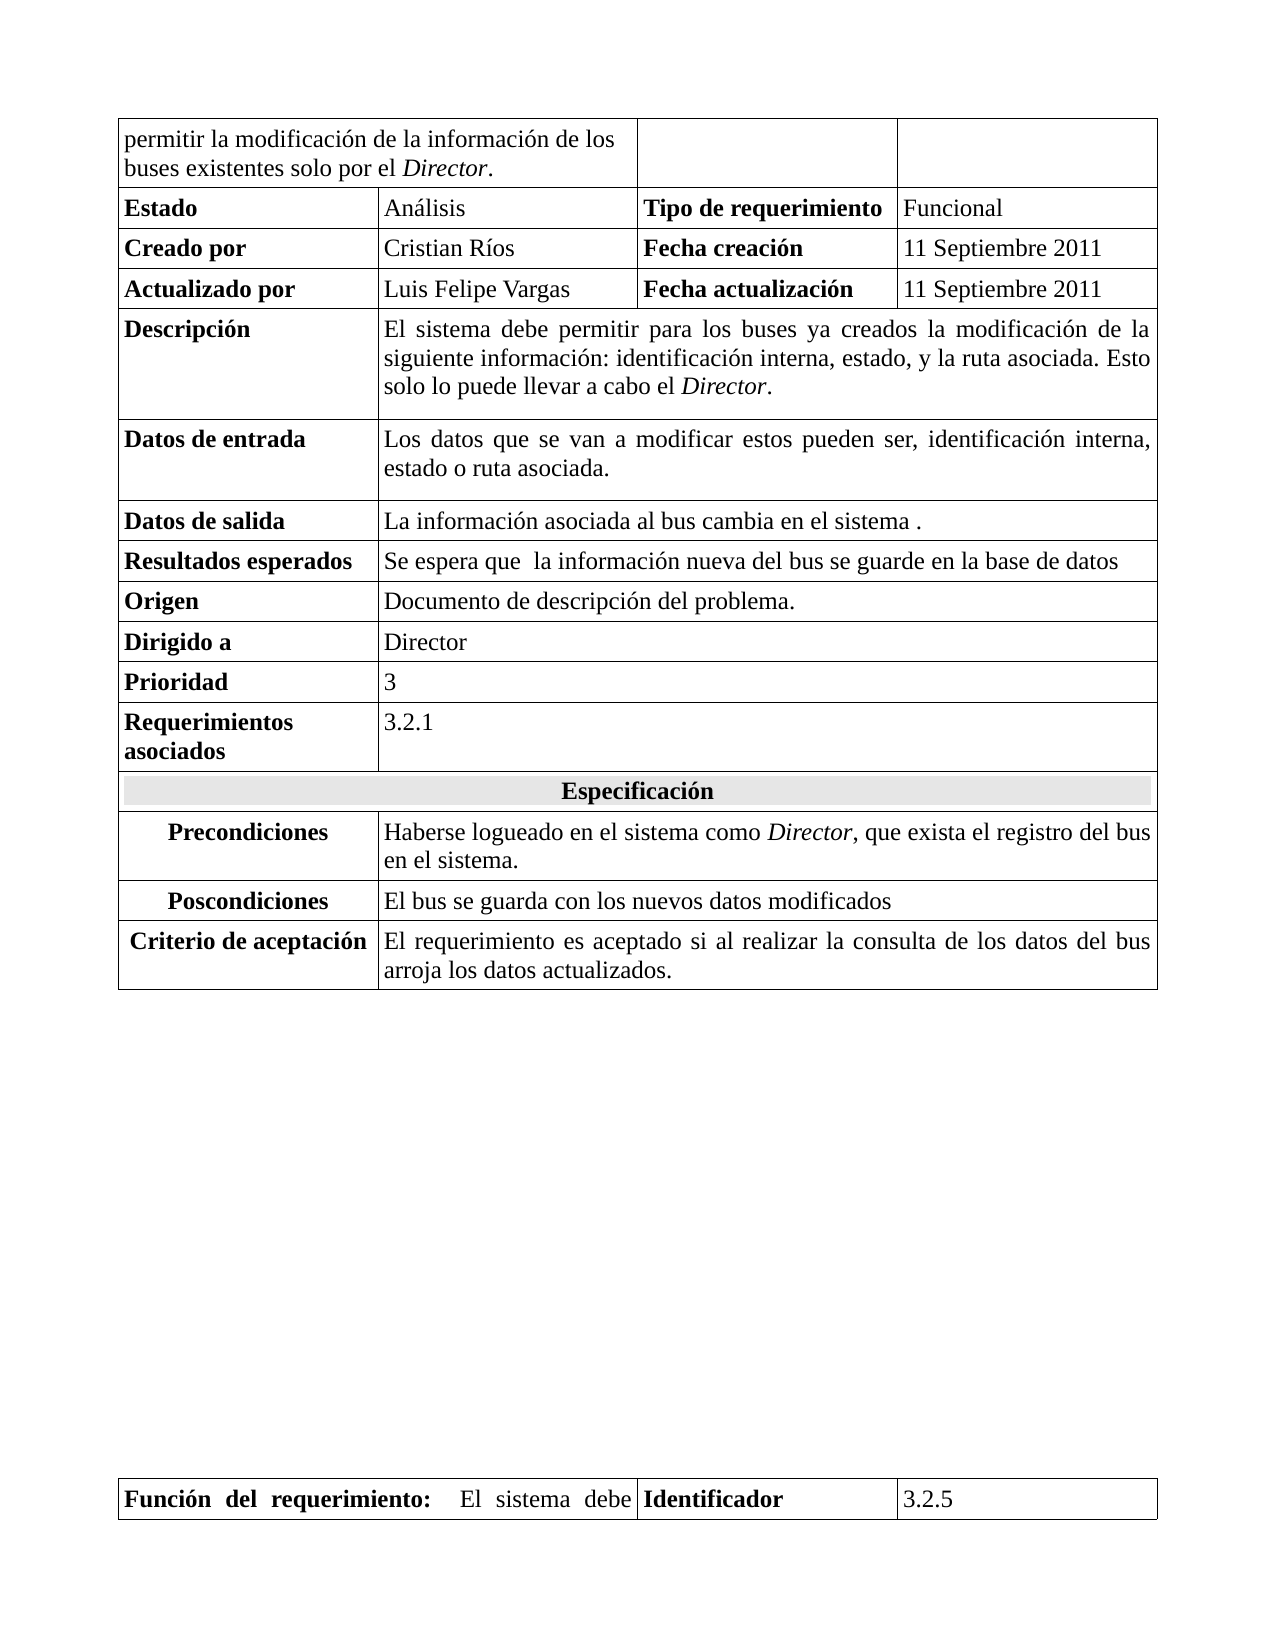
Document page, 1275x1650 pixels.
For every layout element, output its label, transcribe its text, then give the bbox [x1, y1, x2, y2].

table_cell Tipo de requerimiento [638, 188, 897, 227]
table_cell Datos de entrada [119, 420, 378, 500]
table_cell Descripción [119, 309, 378, 418]
table_cell Datos de salida [119, 501, 378, 540]
table_cell Poscondiciones [119, 881, 378, 920]
table_cell Se espera que la información nueva del bus se guarde en la base de datos [379, 541, 1157, 581]
table_cell Prioridad [119, 662, 378, 702]
table_cell Criterio de aceptación [119, 921, 378, 989]
table_header permitir la modificación de la información de los buses existentes solo por el Director. [119, 119, 637, 187]
table_cell Documento de descripción del problema. [379, 582, 1157, 621]
table_cell Análisis [379, 188, 637, 227]
table_cell 11 Septiembre 2011 [898, 269, 1157, 308]
table_cell Resultados esperados [119, 541, 378, 581]
table_cell Cristian Ríos [379, 229, 637, 268]
table_cell Dirigido a [119, 622, 378, 661]
table_header [638, 119, 897, 187]
table_cell El requerimiento es aceptado si al realizar la consulta de los datos del bus arroja los datos actualizados. [379, 921, 1157, 989]
table_cell Fecha creación [638, 229, 897, 268]
table_cell Estado [119, 188, 378, 227]
table_cell La información asociada al bus cambia en el sistema . [379, 501, 1157, 540]
table_header Identificador [638, 1479, 897, 1518]
table_header 3.2.5 [898, 1479, 1157, 1518]
table_cell El sistema debe permitir para los buses ya creados la modificación de la siguiente información: identificación interna, estado, y la ruta asociada. Esto solo lo puede llevar a cabo el Director. [379, 309, 1157, 418]
table_cell Creado por [119, 229, 378, 268]
table_cell Precondiciones [119, 812, 378, 880]
table_cell Luis Felipe Vargas [379, 269, 637, 308]
table_cell Actualizado por [119, 269, 378, 308]
table_cell El bus se guarda con los nuevos datos modificados [379, 881, 1157, 920]
table_cell 3 [379, 662, 1157, 702]
table_header [898, 119, 1157, 187]
table_cell Director [379, 622, 1157, 661]
table_cell Requerimientos asociados [119, 703, 378, 771]
table_cell Haberse logueado en el sistema como Director, que exista el registro del bus en el sistema. [379, 812, 1157, 880]
table_cell Los datos que se van a modificar estos pueden ser, identificación interna, estado o ruta asociada. [379, 420, 1157, 500]
table_cell 3.2.1 [379, 703, 1157, 771]
table_header Función del requerimiento: El sistema debe [119, 1479, 637, 1518]
table_cell Fecha actualización [638, 269, 897, 308]
table_cell Especificación [119, 772, 1157, 811]
table_cell 11 Septiembre 2011 [898, 229, 1157, 268]
table_cell Funcional [898, 188, 1157, 227]
table_cell Origen [119, 582, 378, 621]
